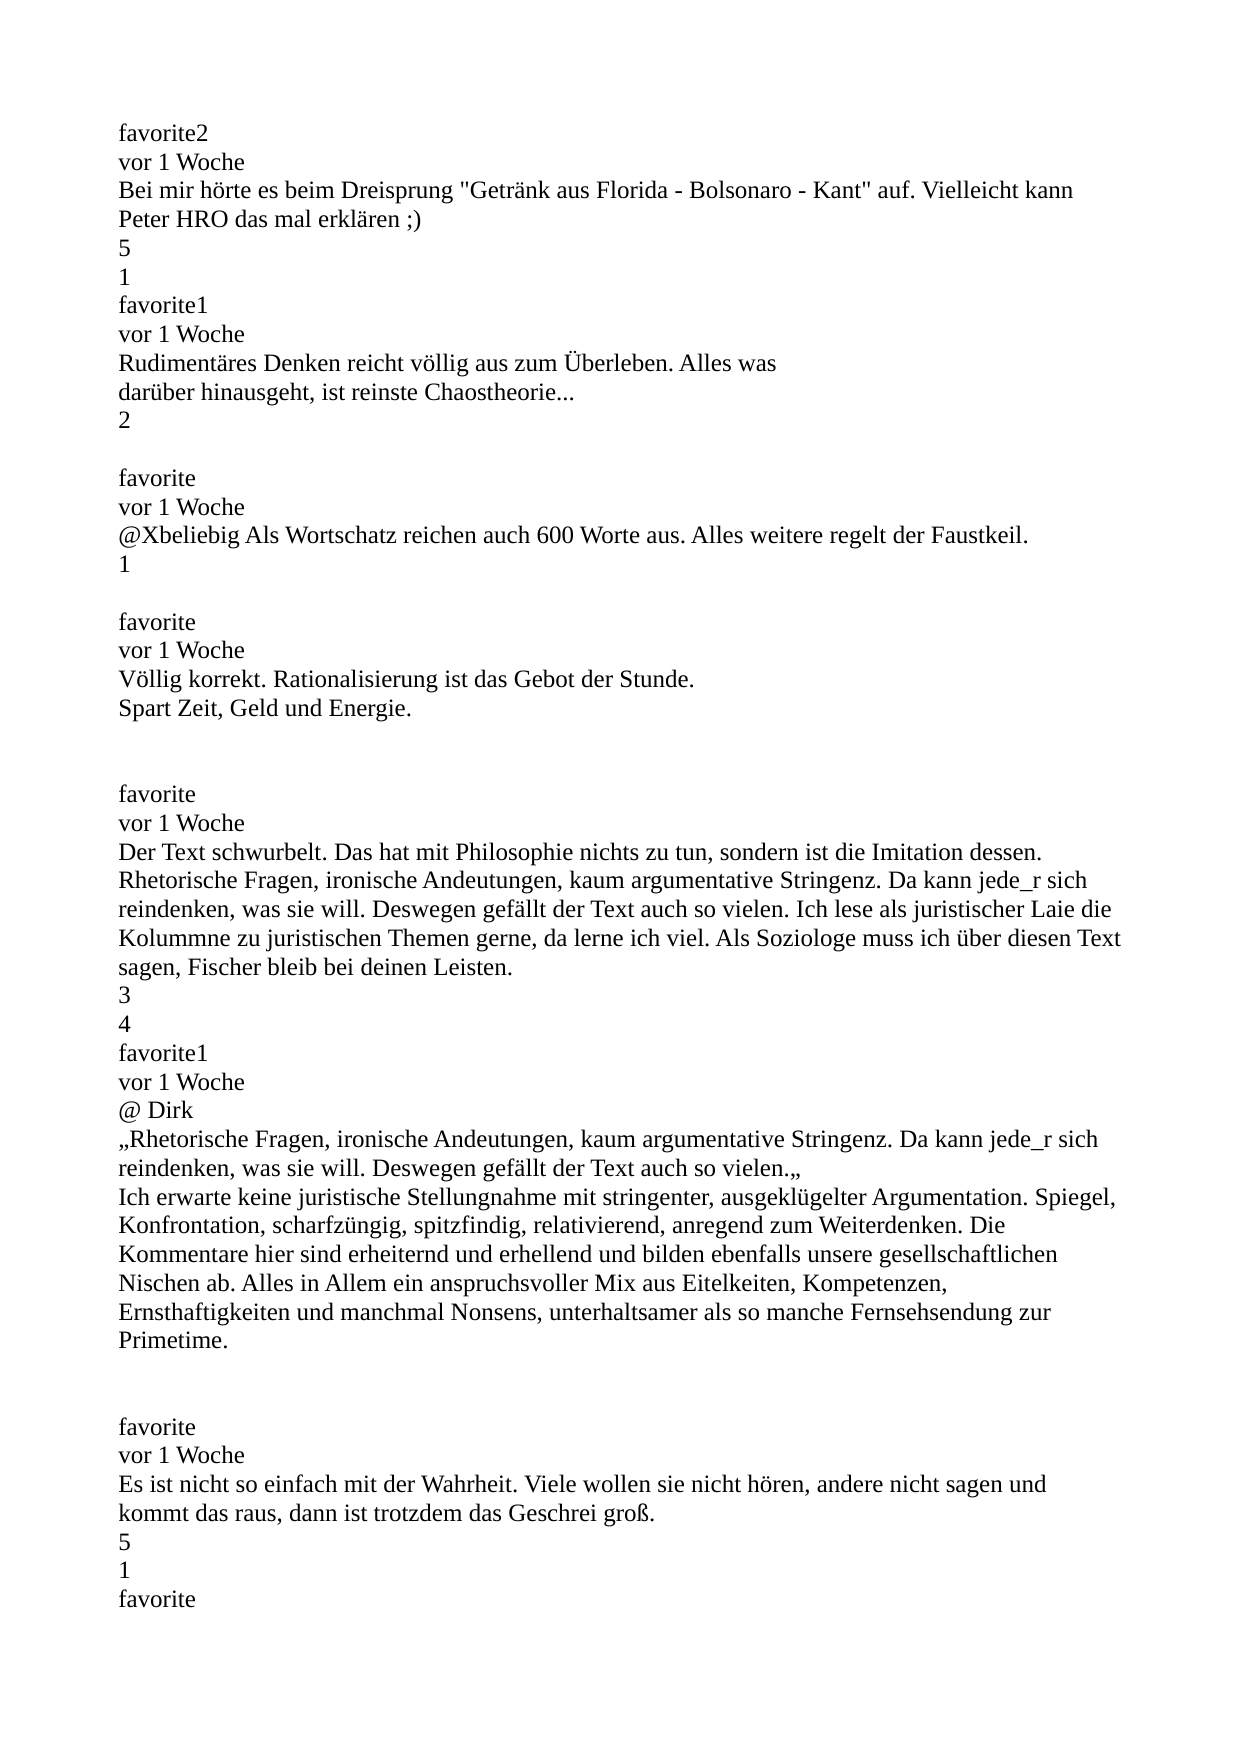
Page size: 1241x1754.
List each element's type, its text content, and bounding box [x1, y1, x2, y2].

text Rudimentäres Denken reicht völlig aus zum Überleben. Alles was [118, 348, 1122, 377]
text Spart Zeit, Geld und Energie. [118, 693, 1122, 722]
text vor 1 Woche [118, 808, 1122, 837]
text favorite [118, 1412, 1122, 1441]
text 5 [118, 233, 1122, 262]
text favorite2 [118, 118, 1122, 147]
text vor 1 Woche [118, 636, 1122, 664]
text favorite [118, 607, 1122, 636]
text darüber hinausgeht, ist reinste Chaostheorie... [118, 377, 1122, 406]
text favorite [118, 463, 1122, 492]
text vor 1 Woche [118, 1441, 1122, 1469]
text 5 [118, 1527, 1122, 1556]
text @ Dirk [118, 1096, 1122, 1124]
text 1 [118, 262, 1122, 291]
text vor 1 Woche [118, 1067, 1122, 1096]
text @Xbeliebig Als Wortschatz reichen auch 600 Worte aus. Alles weitere regelt der Faustkeil. [118, 521, 1122, 549]
text Völlig korrekt. Rationalisierung ist das Gebot der Stunde. [118, 664, 1122, 693]
text Es ist nicht so einfach mit der Wahrheit. Viele wollen sie nicht hören, andere nicht sagen und kommt das raus, dann ist trotzdem das Geschrei groß. [118, 1469, 1122, 1527]
text 1 [118, 1556, 1122, 1584]
text favorite [118, 1584, 1122, 1613]
text 4 [118, 1009, 1122, 1038]
text favorite1 [118, 1038, 1122, 1067]
text 1 [118, 549, 1122, 578]
text Bei mir hörte es beim Dreisprung "Getränk aus Florida - Bolsonaro - Kant" auf. Vielleicht kann Peter HRO das mal erklären ;) [118, 176, 1122, 233]
text Der Text schwurbelt. Das hat mit Philosophie nichts zu tun, sondern ist die Imitation dessen. Rhetorische Fragen, ironische Andeutungen, kaum argumentative Stringenz. Da kann jede_r sich reindenken, was sie will. Deswegen gefällt der Text auch so vielen. Ich lese als juristischer Laie die Kolummne zu juristischen Themen gerne, da lerne ich viel. Als Soziologe muss ich über diesen Text sagen, Fischer bleib bei deinen Leisten. [118, 837, 1122, 981]
text 3 [118, 981, 1122, 1009]
text favorite [118, 779, 1122, 808]
text Ich erwarte keine juristische Stellungnahme mit stringenter, ausgeklügelter Argumentation. Spiegel, Konfrontation, scharfzüngig, spitzfindig, relativierend, anregend zum Weiterdenken. Die Kommentare hier sind erheiternd und erhellend und bilden ebenfalls unsere gesellschaftlichen Nischen ab. Alles in Allem ein anspruchsvoller Mix aus Eitelkeiten, Kompetenzen, Ernsthaftigkeiten und manchmal Nonsens, unterhaltsamer als so manche Fernsehsendung zur Primetime. [118, 1182, 1122, 1354]
text vor 1 Woche [118, 492, 1122, 521]
text favorite1 [118, 291, 1122, 319]
text „Rhetorische Fragen, ironische Andeutungen, kaum argumentative Stringenz. Da kann jede_r sich reindenken, was sie will. Deswegen gefällt der Text auch so vielen.„ [118, 1124, 1122, 1182]
text 2 [118, 406, 1122, 434]
text vor 1 Woche [118, 319, 1122, 348]
text vor 1 Woche [118, 147, 1122, 176]
